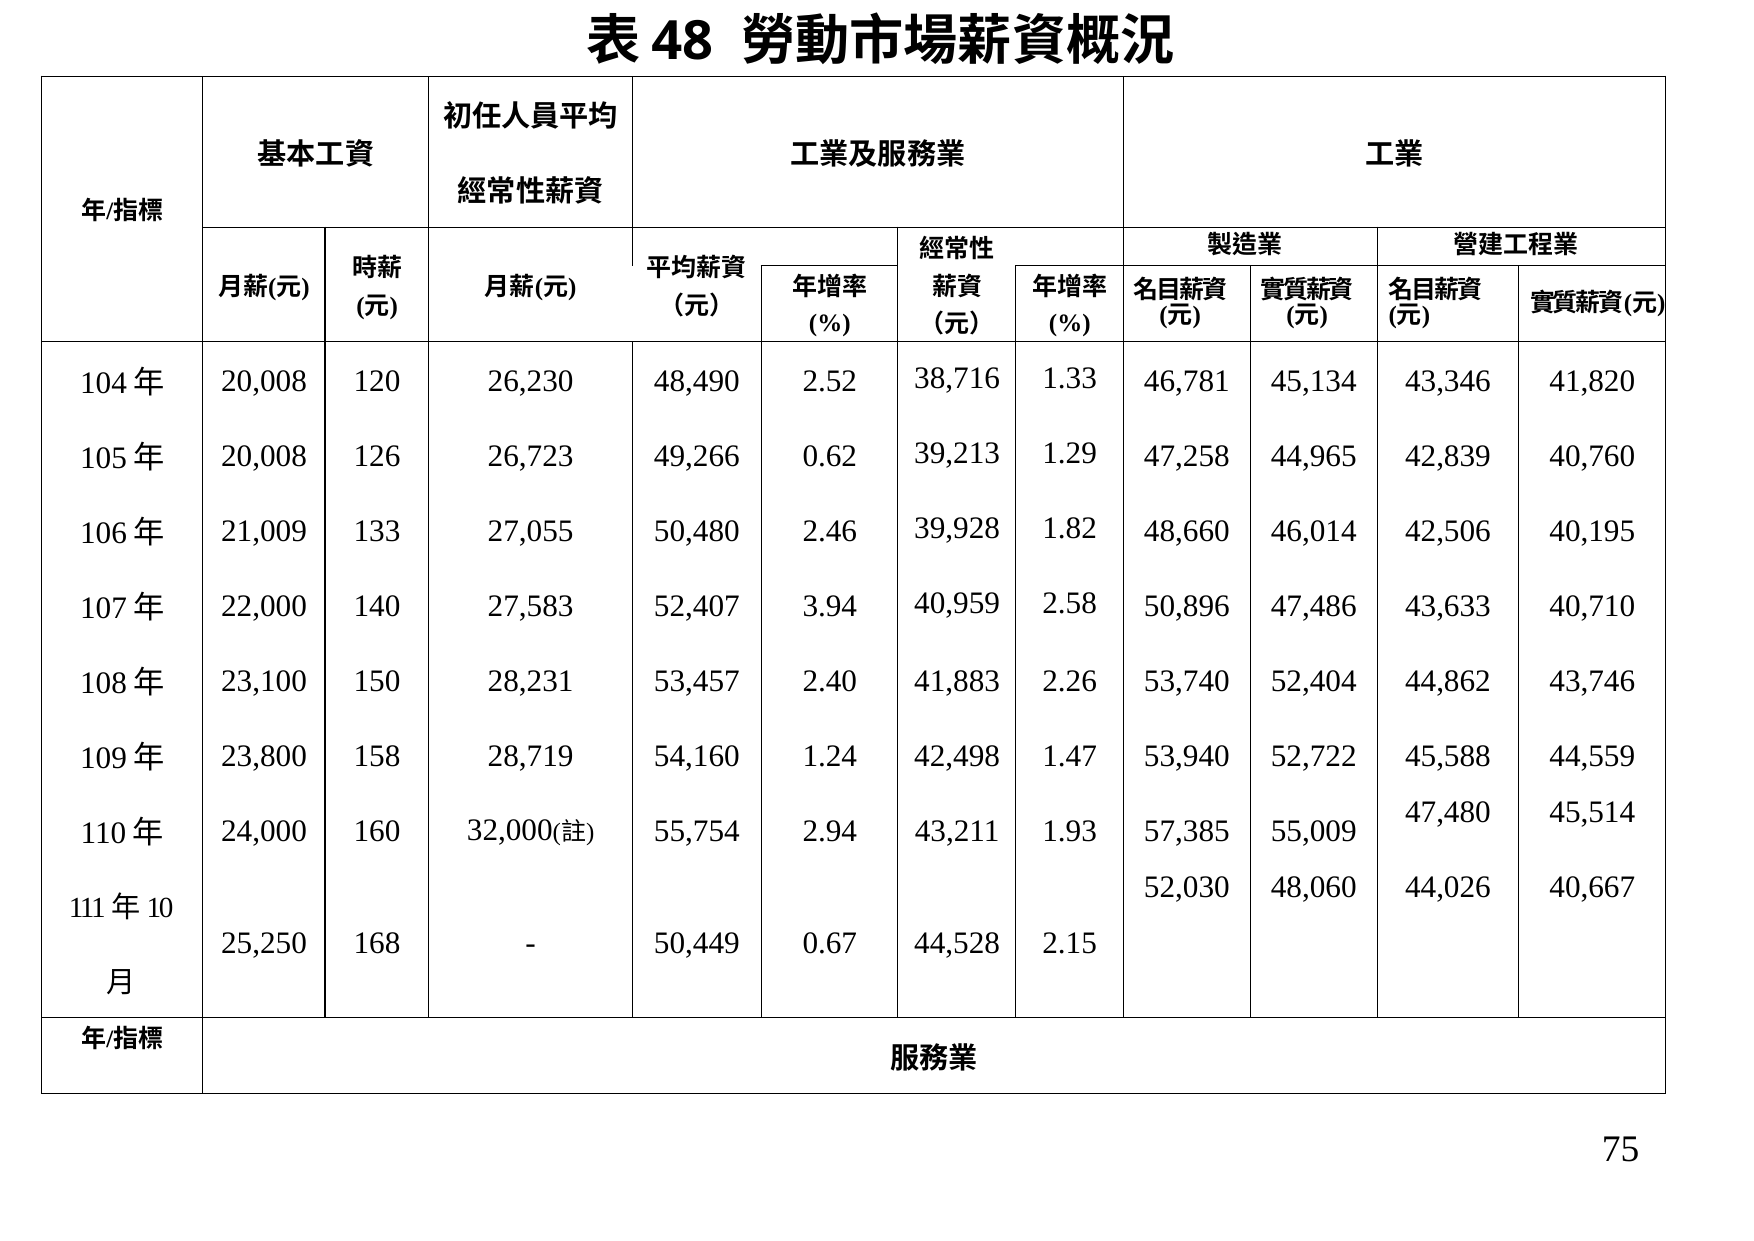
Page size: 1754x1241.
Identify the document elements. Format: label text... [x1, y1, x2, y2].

table_cell 40,195 [1519, 492, 1665, 567]
table_cell 1.29 [1016, 417, 1123, 492]
table_cell 名目薪資(元) [1124, 266, 1250, 341]
table_cell 120 [326, 342, 428, 417]
table_cell 53,457 [633, 642, 761, 717]
table_cell 月薪(元) [429, 228, 632, 341]
table_cell 經常性薪資（元） [898, 228, 1016, 341]
table_cell 39,213 [898, 417, 1015, 492]
table_cell 150 [326, 642, 428, 717]
table_cell 47,486 [1251, 567, 1377, 642]
table_cell 20,008 [203, 342, 324, 417]
table_cell 營建工程業 [1378, 228, 1665, 265]
table_cell 0.67 [762, 867, 897, 1017]
table_cell 107年 [42, 567, 202, 642]
table_cell 45,134 [1251, 342, 1377, 417]
table_cell 40,760 [1519, 417, 1665, 492]
table_cell 服務業 [203, 1018, 1665, 1093]
table_cell 27,583 [429, 567, 632, 642]
table_cell 50,449 [633, 867, 761, 1017]
table_cell 47,258 [1124, 417, 1250, 492]
table_cell 126 [326, 417, 428, 492]
table_cell 168 [326, 867, 428, 1017]
table_cell 2.26 [1016, 642, 1123, 717]
table_cell 43,346 [1378, 342, 1518, 417]
table_cell 110年 [42, 792, 202, 867]
table_cell 57,385 [1124, 792, 1250, 867]
table_cell 26,723 [429, 417, 632, 492]
table_cell [1016, 228, 1123, 265]
table_cell 28,719 [429, 717, 632, 792]
table_cell 實質薪資(元) [1251, 266, 1377, 341]
table_cell 41,820 [1519, 342, 1665, 417]
table_cell 2.94 [762, 792, 897, 867]
subtitle 表48 勞動市場薪資概況 [103, 1, 1657, 76]
table_cell 52,030 [1124, 867, 1250, 1017]
table_cell 43,746 [1519, 642, 1665, 717]
table_cell 50,480 [633, 492, 761, 567]
table_cell 109年 [42, 717, 202, 792]
table_cell 39,928 [898, 492, 1015, 567]
table_cell 48,060 [1251, 867, 1377, 1017]
table_cell 月薪(元) [203, 228, 324, 341]
table_cell 46,014 [1251, 492, 1377, 567]
table_cell 44,965 [1251, 417, 1377, 492]
table_cell 平均薪資（元） [632, 228, 761, 341]
table_cell 21,009 [203, 492, 324, 567]
table_cell 44,026 [1378, 867, 1518, 1017]
table_cell 年增率(%) [762, 266, 897, 341]
table_cell 40,667 [1519, 867, 1665, 1017]
table_cell 55,009 [1251, 792, 1377, 867]
table_cell 24,000 [203, 792, 324, 867]
table_cell 53,740 [1124, 642, 1250, 717]
table_cell 42,498 [898, 717, 1015, 792]
table_cell 22,000 [203, 567, 324, 642]
table_cell 48,490 [633, 342, 761, 417]
table_cell 42,839 [1378, 417, 1518, 492]
table_cell 53,940 [1124, 717, 1250, 792]
table_cell 46,781 [1124, 342, 1250, 417]
table_cell 50,896 [1124, 567, 1250, 642]
table_cell 23,100 [203, 642, 324, 717]
table_cell 1.47 [1016, 717, 1123, 792]
table_cell 25,250 [203, 867, 324, 1017]
table_cell 38,716 [898, 342, 1015, 417]
table_cell 1.82 [1016, 492, 1123, 567]
table_cell 名目薪資(元) [1378, 266, 1518, 341]
table_cell 2.40 [762, 642, 897, 717]
table_cell 40,710 [1519, 567, 1665, 642]
table_cell - [429, 867, 632, 1017]
table_cell 20,008 [203, 417, 324, 492]
table_cell 28,231 [429, 642, 632, 717]
table_cell 104年 [42, 342, 202, 417]
table_cell 52,407 [633, 567, 761, 642]
table_cell 55,754 [633, 792, 761, 867]
table_cell 140 [326, 567, 428, 642]
table_cell 2.58 [1016, 567, 1123, 642]
table_cell 3.94 [762, 567, 897, 642]
table_cell 42,506 [1378, 492, 1518, 567]
table_cell 2.46 [762, 492, 897, 567]
table_cell 45,588 [1378, 717, 1518, 792]
table_cell 54,160 [633, 717, 761, 792]
table_cell 27,055 [429, 492, 632, 567]
table_cell 44,862 [1378, 642, 1518, 717]
table_cell 158 [326, 717, 428, 792]
table_header 工業 [1124, 77, 1665, 227]
table_cell 時薪(元) [326, 228, 428, 341]
table_cell 160 [326, 792, 428, 867]
table_cell 41,883 [898, 642, 1015, 717]
table_cell 45,514 [1519, 792, 1665, 867]
table_cell 44,559 [1519, 717, 1665, 792]
table_cell 111年10月 [42, 867, 202, 1017]
table_cell 1.24 [762, 717, 897, 792]
table_cell 43,633 [1378, 567, 1518, 642]
table_cell 49,266 [633, 417, 761, 492]
table_cell 133 [326, 492, 428, 567]
table_header 初任人員平均經常性薪資 [429, 77, 632, 227]
table_cell 0.62 [762, 417, 897, 492]
table_cell 52,722 [1251, 717, 1377, 792]
table_cell 1.93 [1016, 792, 1123, 867]
table_cell 1.33 [1016, 342, 1123, 417]
table_cell 106年 [42, 492, 202, 567]
table_cell 26,230 [429, 342, 632, 417]
table_cell 40,959 [898, 567, 1015, 642]
table_cell 32,000(註) [429, 792, 632, 867]
table_cell 44,528 [898, 867, 1015, 1017]
table_header 基本工資 [203, 77, 428, 227]
table_cell 年/指標 [42, 1018, 202, 1093]
table_cell 23,800 [203, 717, 324, 792]
table_cell 2.15 [1016, 867, 1123, 1017]
table_cell 年增率(%) [1016, 266, 1123, 341]
table_cell 43,211 [898, 792, 1015, 867]
table_cell 實質薪資(元) [1519, 266, 1665, 341]
table_header 年/指標 [42, 77, 202, 341]
table_cell 52,404 [1251, 642, 1377, 717]
table_cell 製造業 [1124, 228, 1377, 265]
table_cell 47,480 [1378, 792, 1518, 867]
table_cell 48,660 [1124, 492, 1250, 567]
table_cell 2.52 [762, 342, 897, 417]
table_cell 108年 [42, 642, 202, 717]
table_cell [761, 228, 897, 265]
table_cell 105年 [42, 417, 202, 492]
table_header 工業及服務業 [633, 77, 1123, 227]
